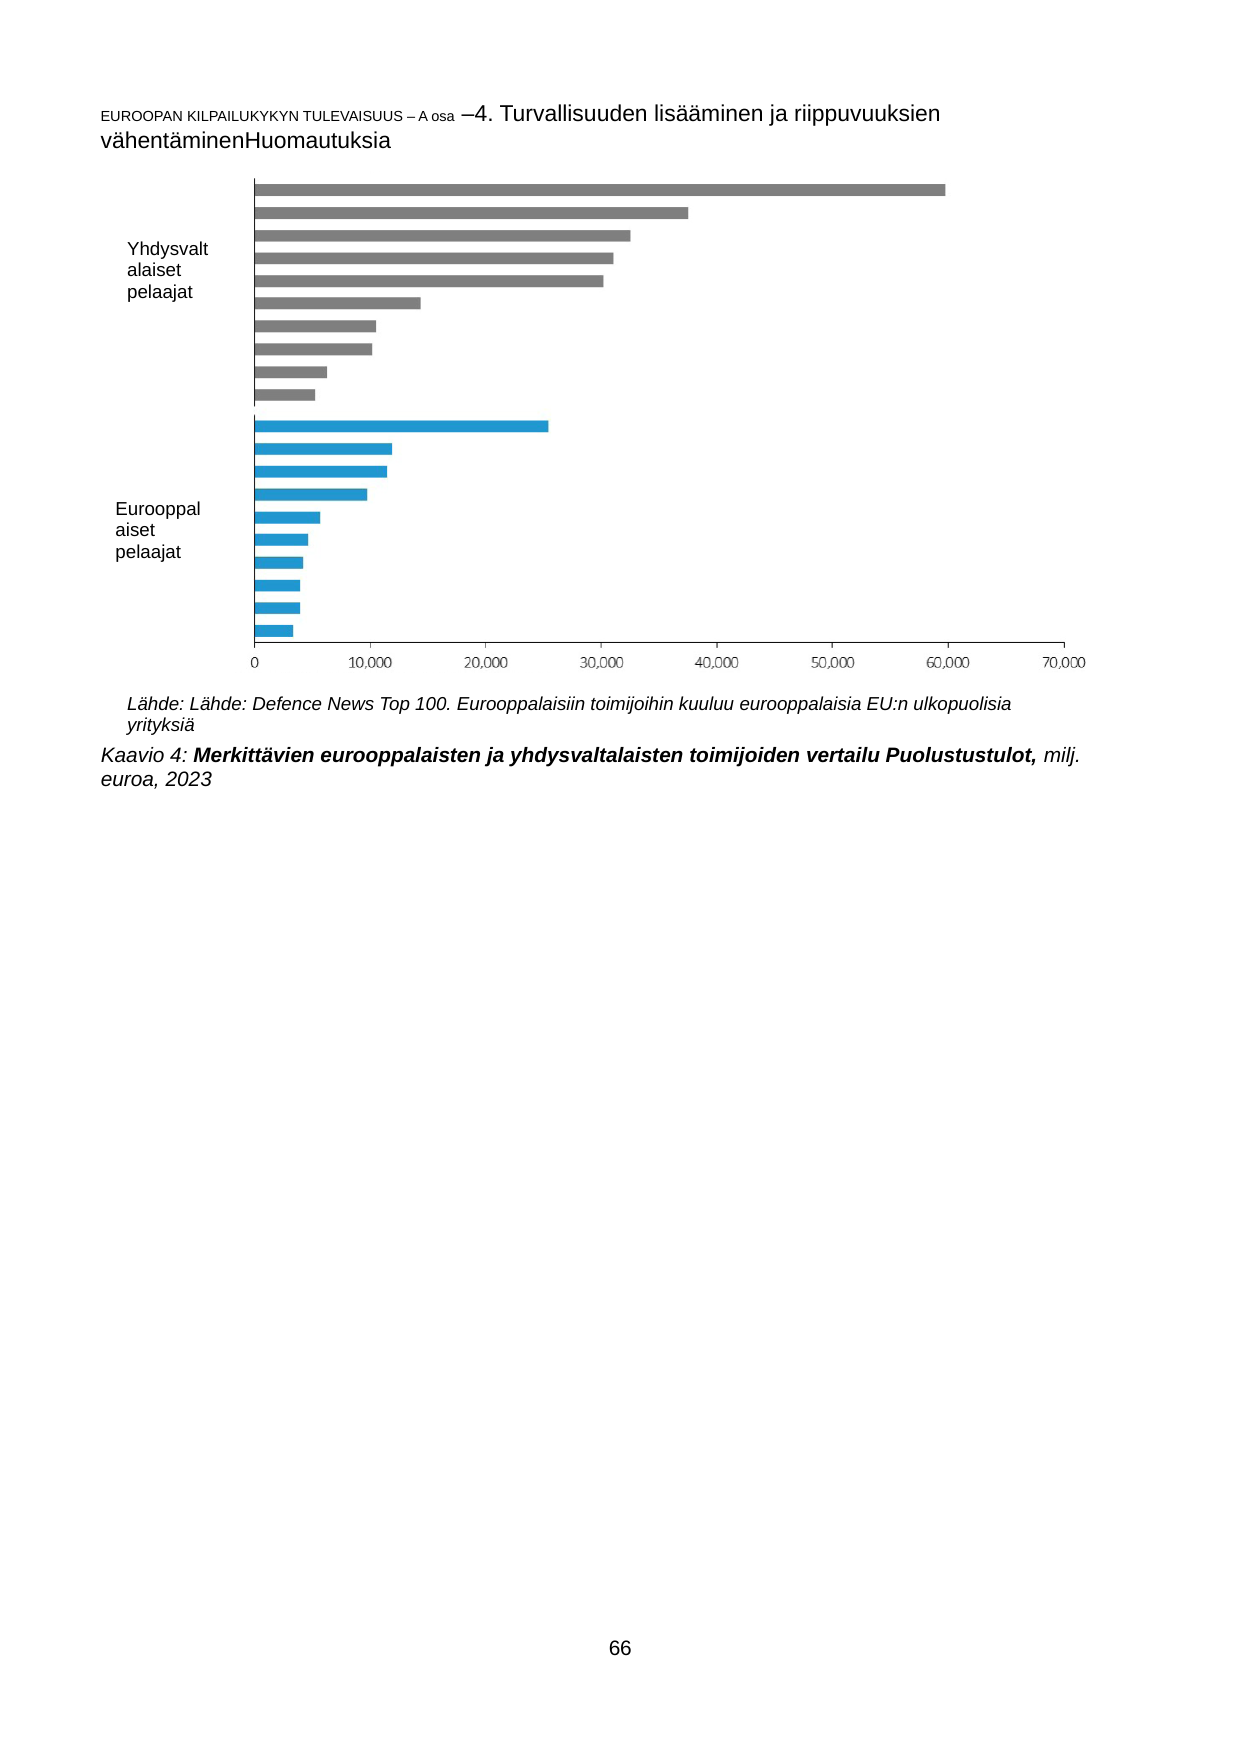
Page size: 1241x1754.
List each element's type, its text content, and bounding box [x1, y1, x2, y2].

picture [234, 171, 1099, 673]
text Kaavio 4: Merkittävien eurooppalaisten ja yhdysvaltalaisten toimijoiden vertailu Puolustustulot, milj. euroa, 2023 [101, 673, 1099, 791]
